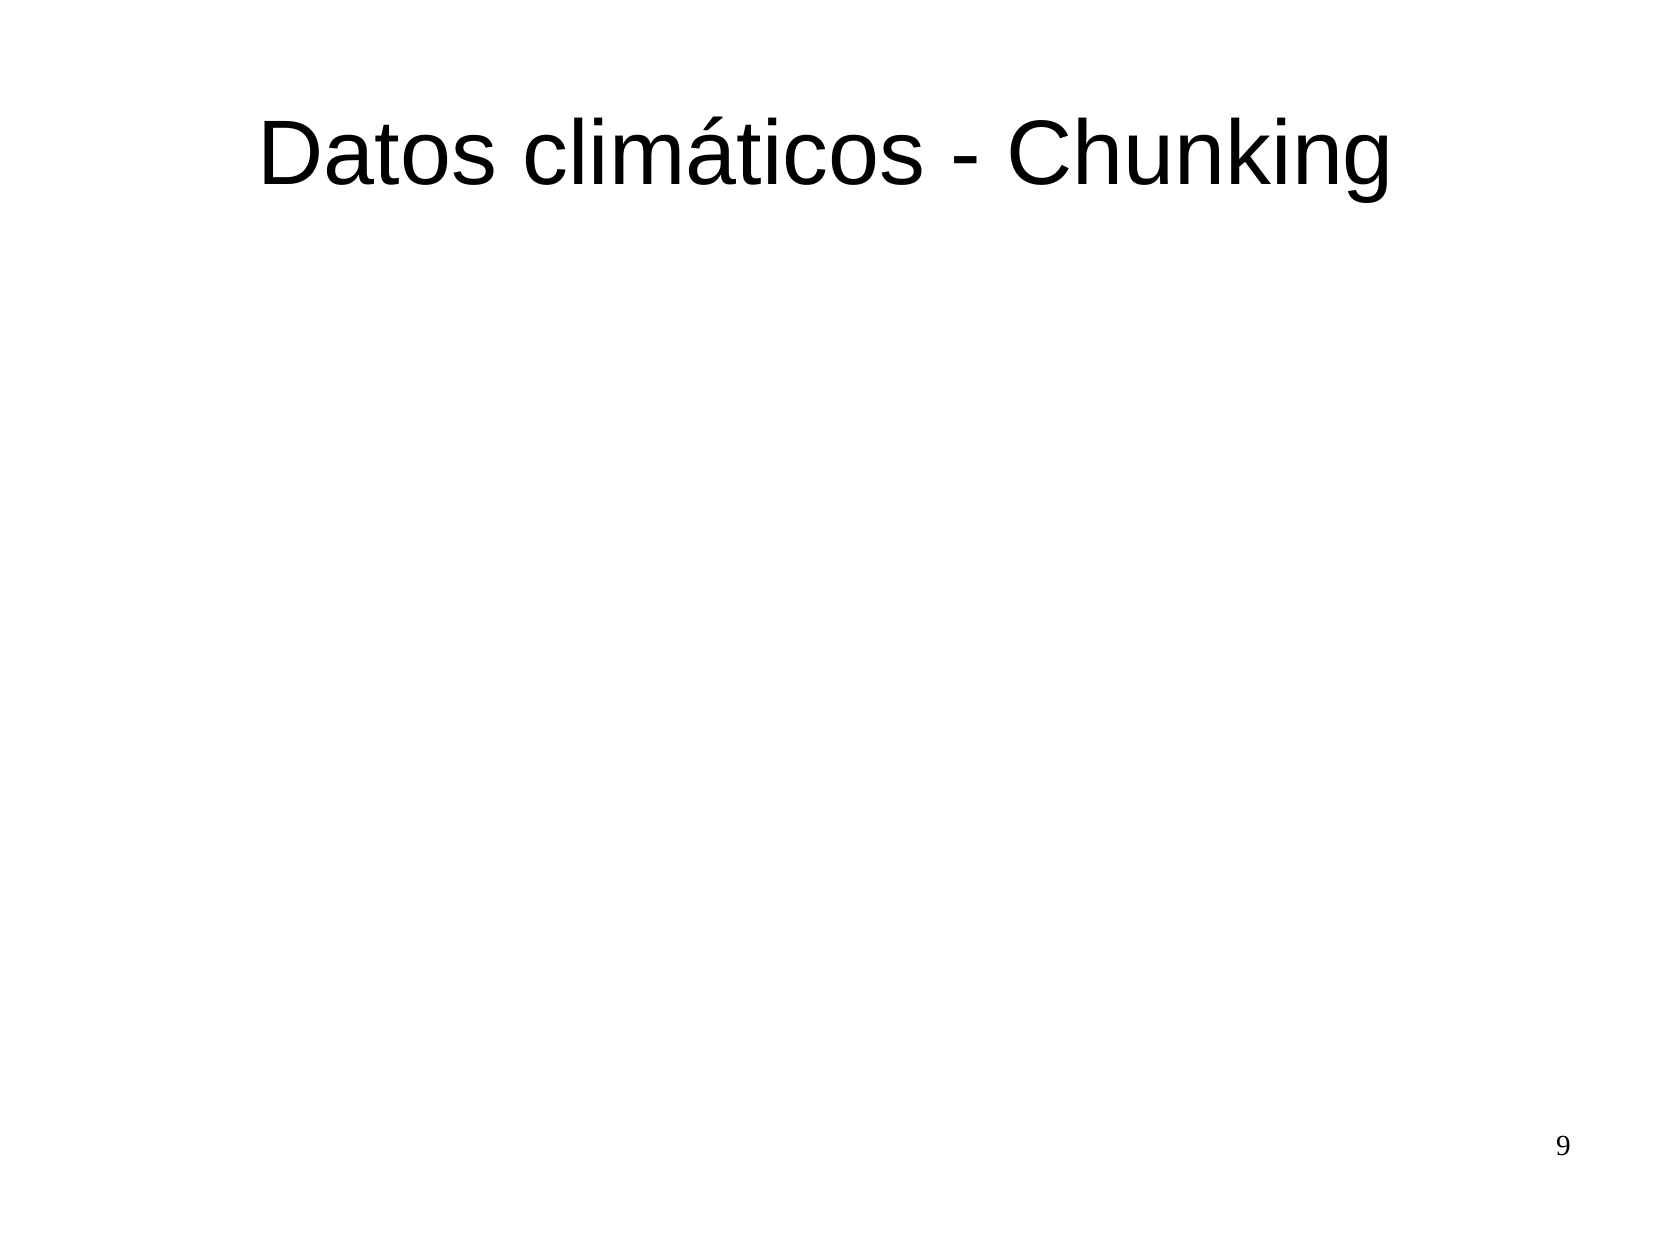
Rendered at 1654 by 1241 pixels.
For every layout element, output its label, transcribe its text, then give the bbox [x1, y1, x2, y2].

title Datos climáticos - Chunking [82, 49, 1571, 257]
